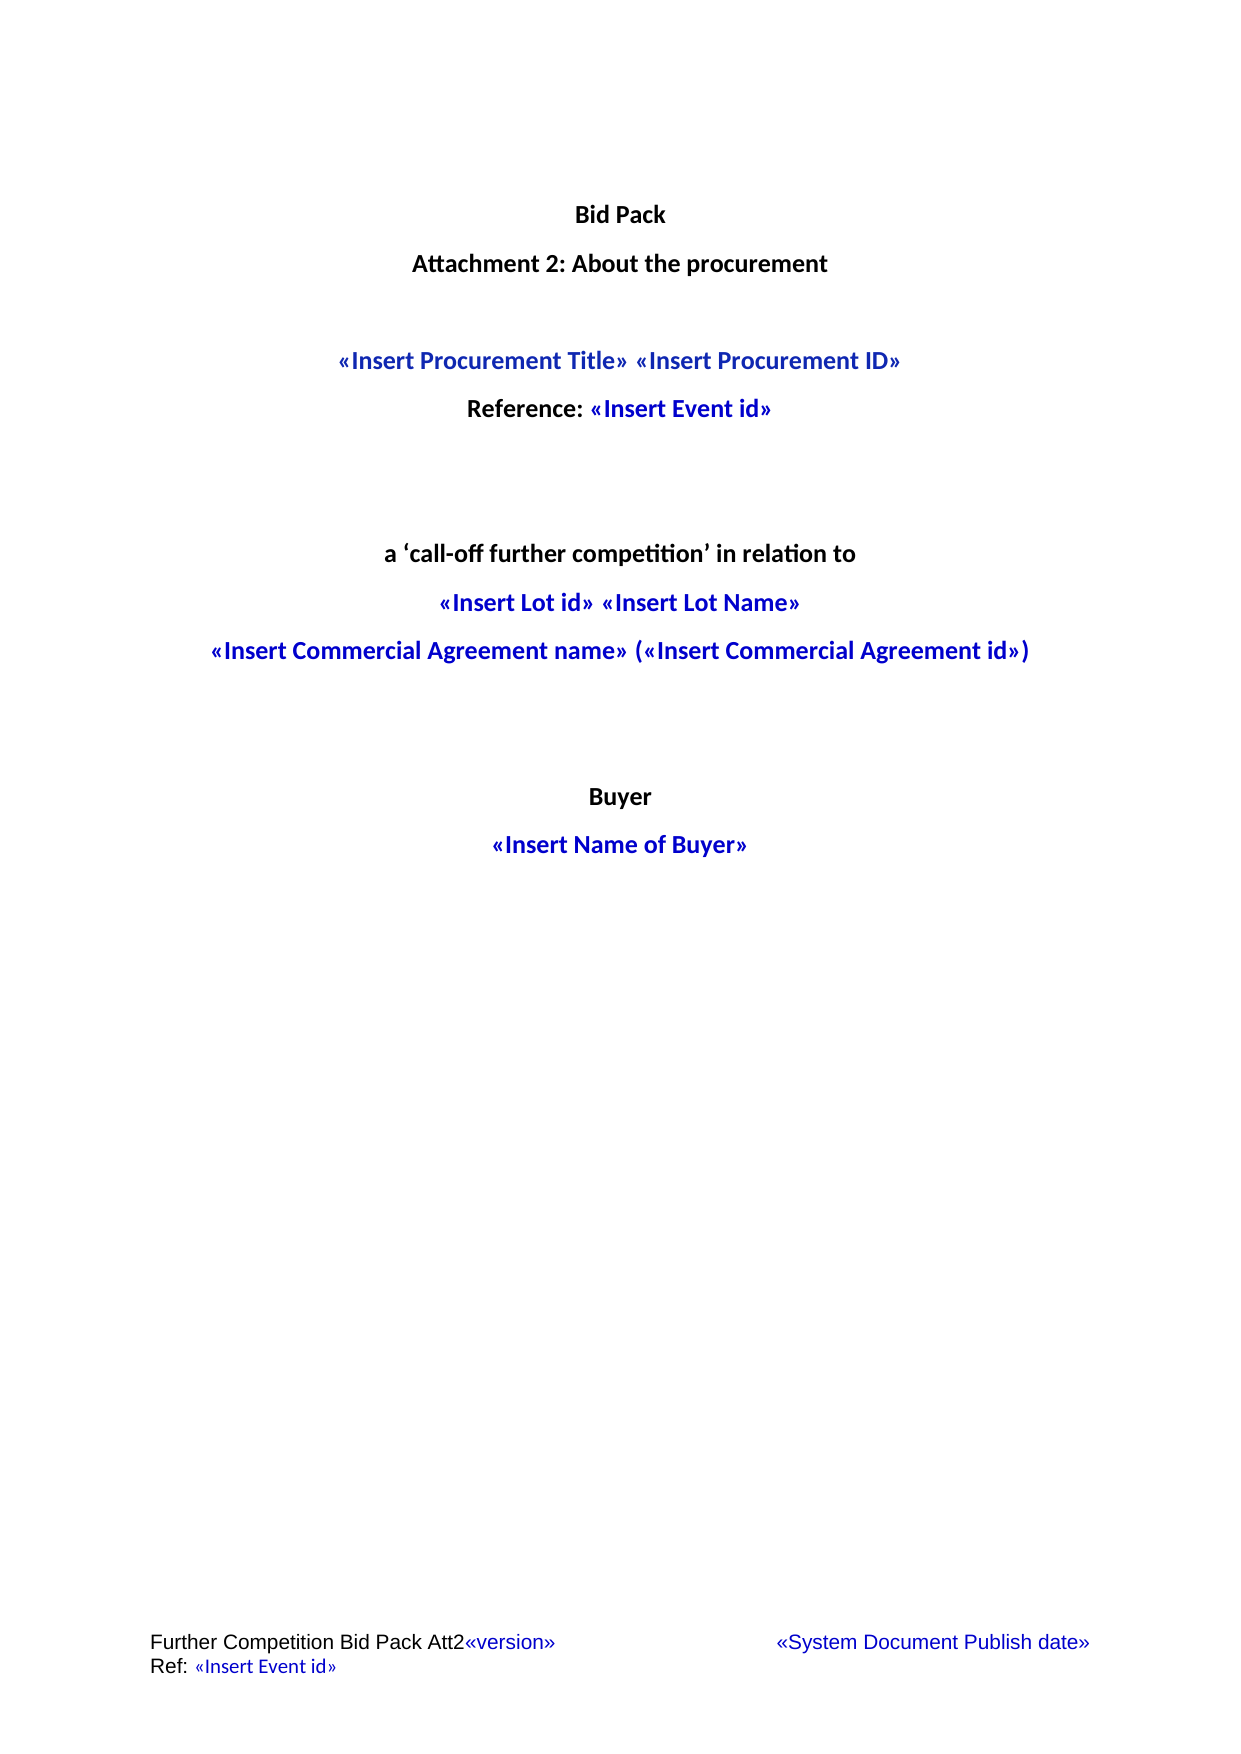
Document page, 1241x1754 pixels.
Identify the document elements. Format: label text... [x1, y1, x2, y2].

text «Insert Commercial Agreement name» («Insert Commercial Agreement id») [150, 634, 1090, 666]
text «Insert Procurement Title» «Insert Procurement ID» [150, 344, 1090, 376]
text Attachment 2: About the procurement [150, 247, 1090, 279]
text Reference: «Insert Event id» [150, 392, 1090, 424]
text Bid Pack [150, 198, 1090, 230]
text Buyer [150, 780, 1090, 811]
text «Insert Name of Buyer» [150, 828, 1090, 860]
text a ‘call-off further competition’ in relation to [150, 537, 1090, 569]
text «Insert Lot id» «Insert Lot Name» [150, 586, 1090, 618]
